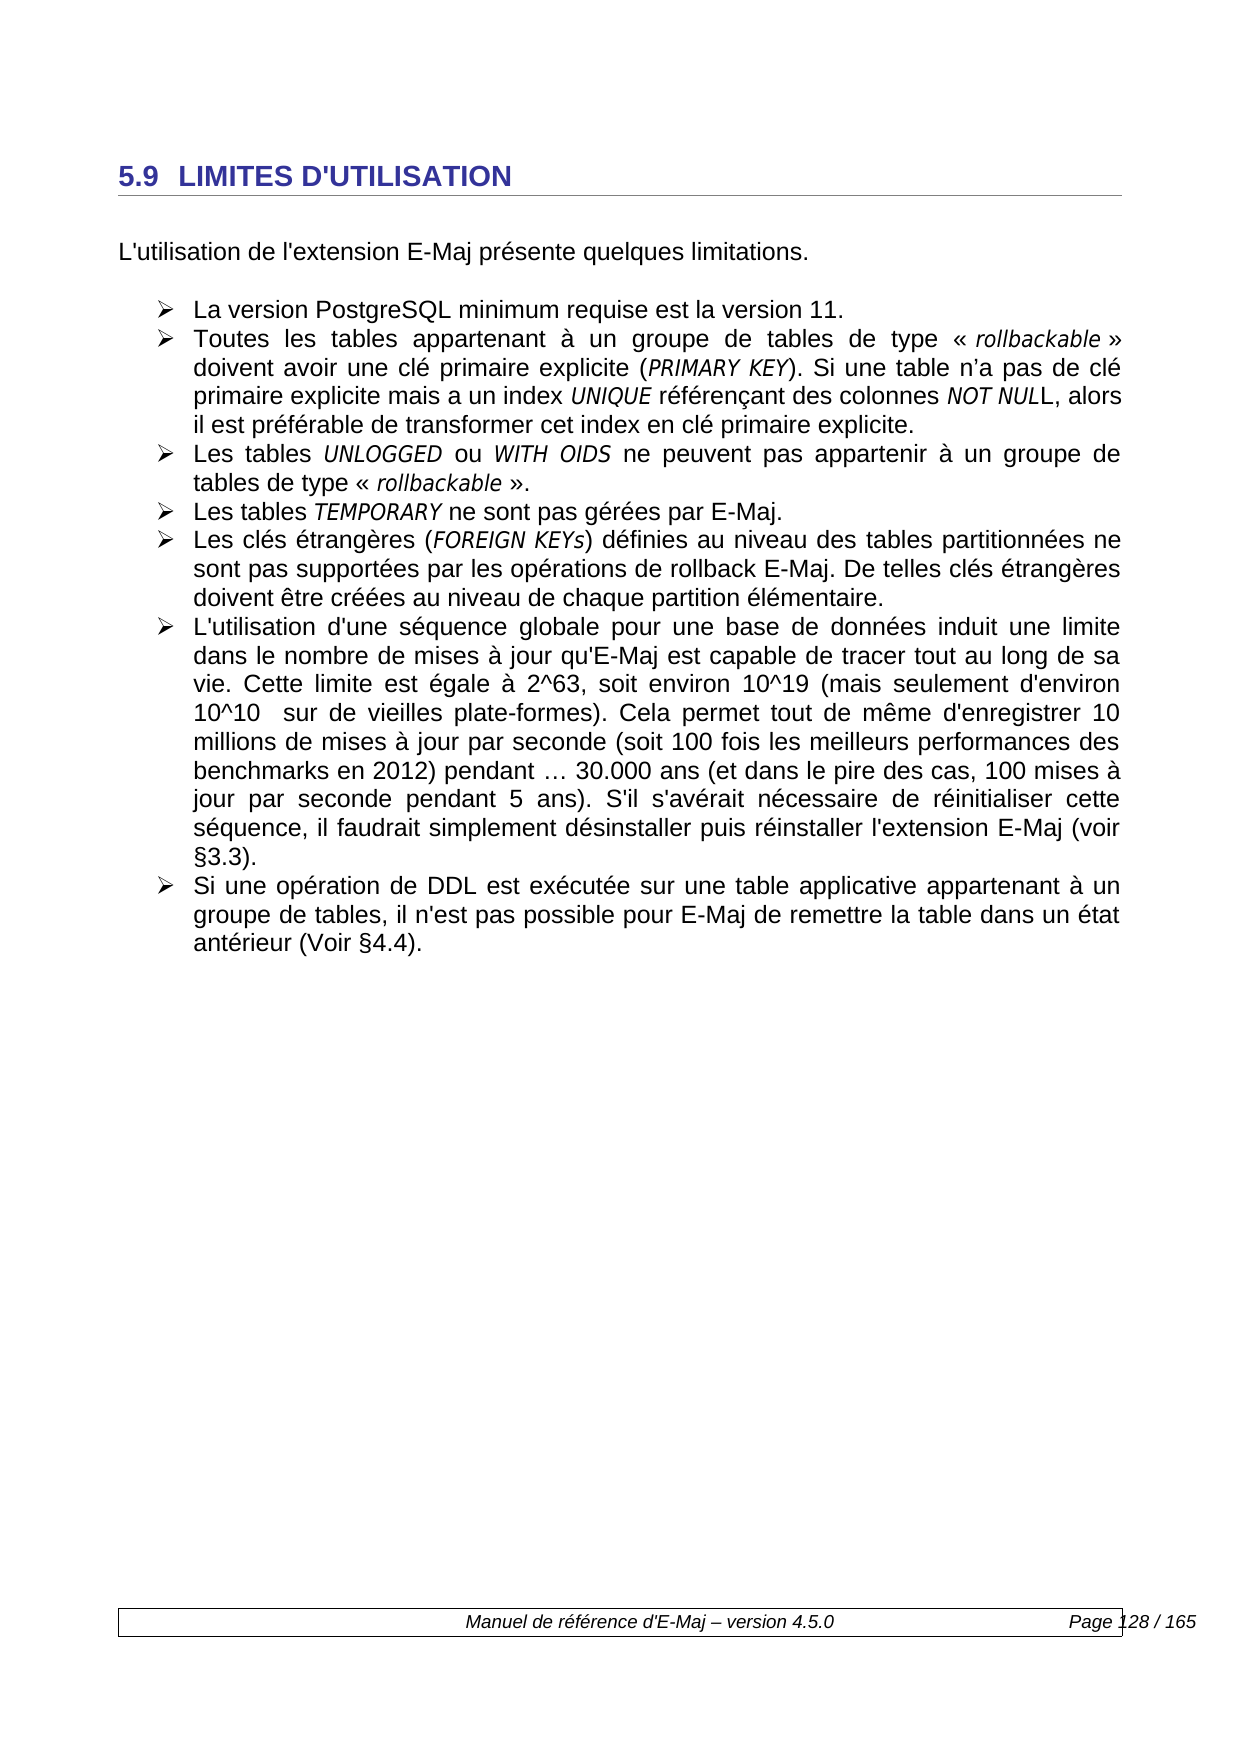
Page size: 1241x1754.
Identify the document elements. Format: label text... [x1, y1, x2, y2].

list L'utilisation d'une séquence globale pour une base de données induit une limite dans le nombre de mises à jour qu'E-Maj est capable de tracer tout au long de sa vie. Cette limite est égale à 2^63, soit environ 10^19 (mais seulement d'environ 10^10 sur de vieilles plate-formes). Cela permet tout de même d'enregistrer 10 millions de mises à jour par seconde (soit 100 fois les meilleurs performances des benchmarks en 2012) pendant … 30.000 ans (et dans le pire des cas, 100 mises à jour par seconde pendant 5 ans). S'il s'avérait nécessaire de réinitialiser cette séquence, il faudrait simplement désinstaller puis réinstaller l'extension E-Maj (voir §3.3). [156, 612, 1122, 871]
list Les tables TEMPORARY ne sont pas gérées par E-Maj. [156, 497, 1122, 526]
list La version PostgreSQL minimum requise est la version 11. [156, 295, 1122, 324]
text L'utilisation de l'extension E-Maj présente quelques limitations. [118, 237, 1122, 266]
list Les tables UNLOGGED ou WITH OIDS ne peuvent pas appartenir à un groupe de tables de type « rollbackable ». [156, 439, 1122, 497]
list Les clés étrangères (FOREIGN KEYs) définies au niveau des tables partitionnées ne sont pas supportées par les opérations de rollback E-Maj. De telles clés étrangères doivent être créées au niveau de chaque partition élémentaire. [156, 526, 1122, 612]
subtitle Limites d'utilisation [118, 159, 1122, 195]
list Si une opération de DDL est exécutée sur une table applicative appartenant à un groupe de tables, il n'est pas possible pour E-Maj de remettre la table dans un état antérieur (Voir §4.4). [156, 871, 1122, 957]
list Toutes les tables appartenant à un groupe de tables de type « rollbackable » doivent avoir une clé primaire explicite (PRIMARY KEY). Si une table n’a pas de clé primaire explicite mais a un index UNIQUE référençant des colonnes NOT NULL, alors il est préférable de transformer cet index en clé primaire explicite. [156, 324, 1122, 439]
